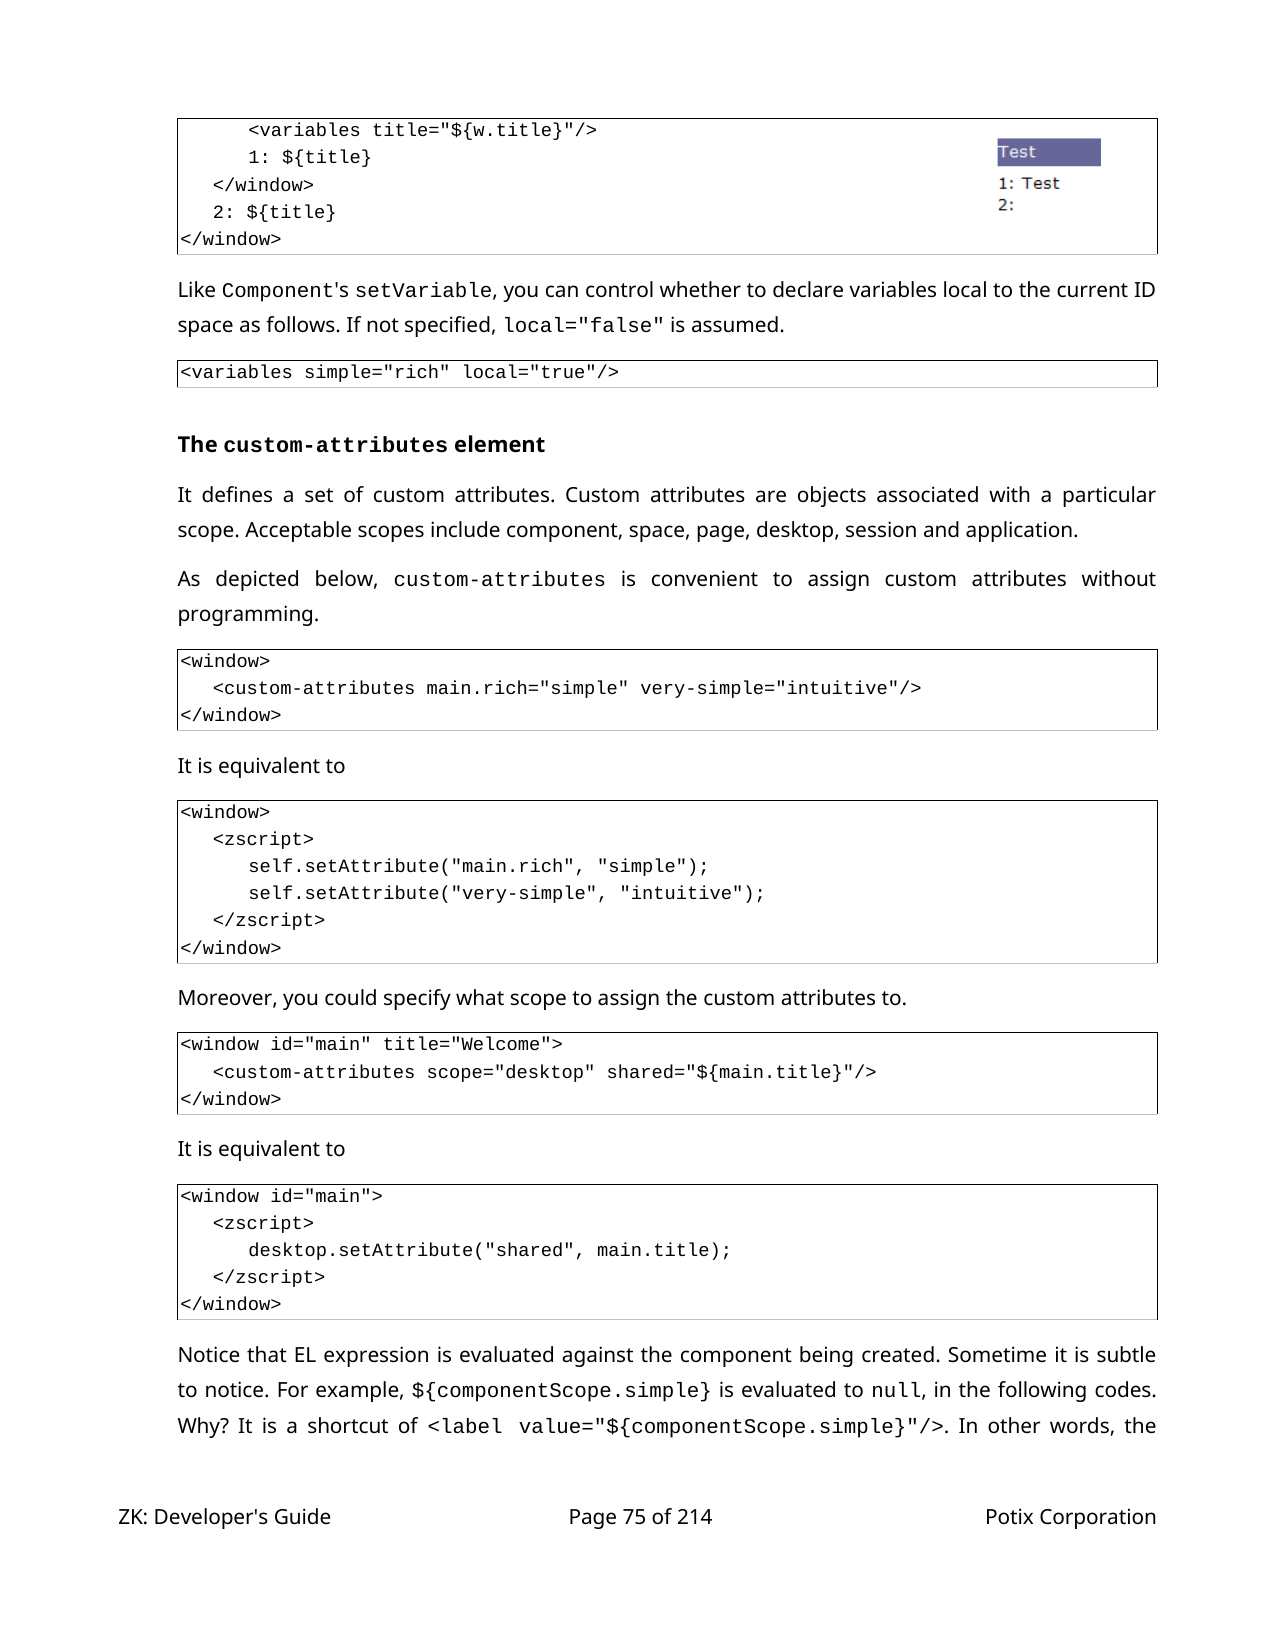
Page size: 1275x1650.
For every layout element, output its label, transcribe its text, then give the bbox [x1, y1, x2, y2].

text </window> [178, 227, 1157, 254]
text It is equivalent to [177, 1134, 1157, 1163]
text It defines a set of custom attributes. Custom attributes are objects associated with a particular scope. Acceptable scopes include component, space, page, desktop, session and application. [177, 480, 1157, 543]
text Moreover, you could specify what scope to assign the custom attributes to. [177, 983, 1157, 1012]
text As depicted below, custom-attributes is convenient to assign custom attributes without programming. [177, 564, 1157, 628]
text </window> [178, 1087, 1157, 1114]
text <window id="main" title="Welcome"> [178, 1033, 1157, 1057]
text <custom-attributes scope="desktop" shared="${main.title}"/> [178, 1059, 1157, 1084]
subtitle The custom-attributes element [177, 429, 1157, 459]
text self.setAttribute("main.rich", "simple"); [178, 854, 1157, 878]
text </zscript> [178, 908, 1157, 933]
text [1101, 172, 1157, 197]
text self.setAttribute("very-simple", "intuitive"); [178, 881, 1157, 905]
text </window> [178, 172, 994, 197]
text <window id="main"> [178, 1185, 1157, 1208]
text </window> [178, 1292, 1157, 1319]
text <zscript> [178, 1211, 1157, 1235]
text </zscript> [178, 1265, 1157, 1289]
text </window> [178, 936, 1157, 963]
text <custom-attributes main.rich="simple" very-simple="intuitive"/> [178, 676, 1157, 700]
picture [994, 136, 1101, 213]
text <window> [178, 650, 1157, 673]
text 2: ${title} [178, 200, 1157, 224]
text It is equivalent to [177, 751, 1157, 779]
text <variables simple="rich" local="true"/> [178, 361, 1157, 387]
text </window> [178, 703, 1157, 730]
text [1101, 145, 1157, 169]
text 1: ${title} [178, 145, 994, 169]
text desktop.setAttribute("shared", main.title); [178, 1238, 1157, 1262]
text <zscript> [178, 827, 1157, 851]
text Like Component's setVariable, you can control whether to declare variables local to the current ID space as follows. If not specified, local="false" is assumed. [177, 275, 1157, 339]
text Notice that EL expression is evaluated against the component being created. Sometime it is subtle to notice. For example, ${componentScope.simple} is evaluated to null, in the following codes. Why? It is a shortcut of <label value="${componentScope.simple}"/>. In other words, the [177, 1340, 1157, 1439]
text <variables title="${w.title}"/> [178, 119, 1157, 142]
text <window> [178, 801, 1157, 824]
